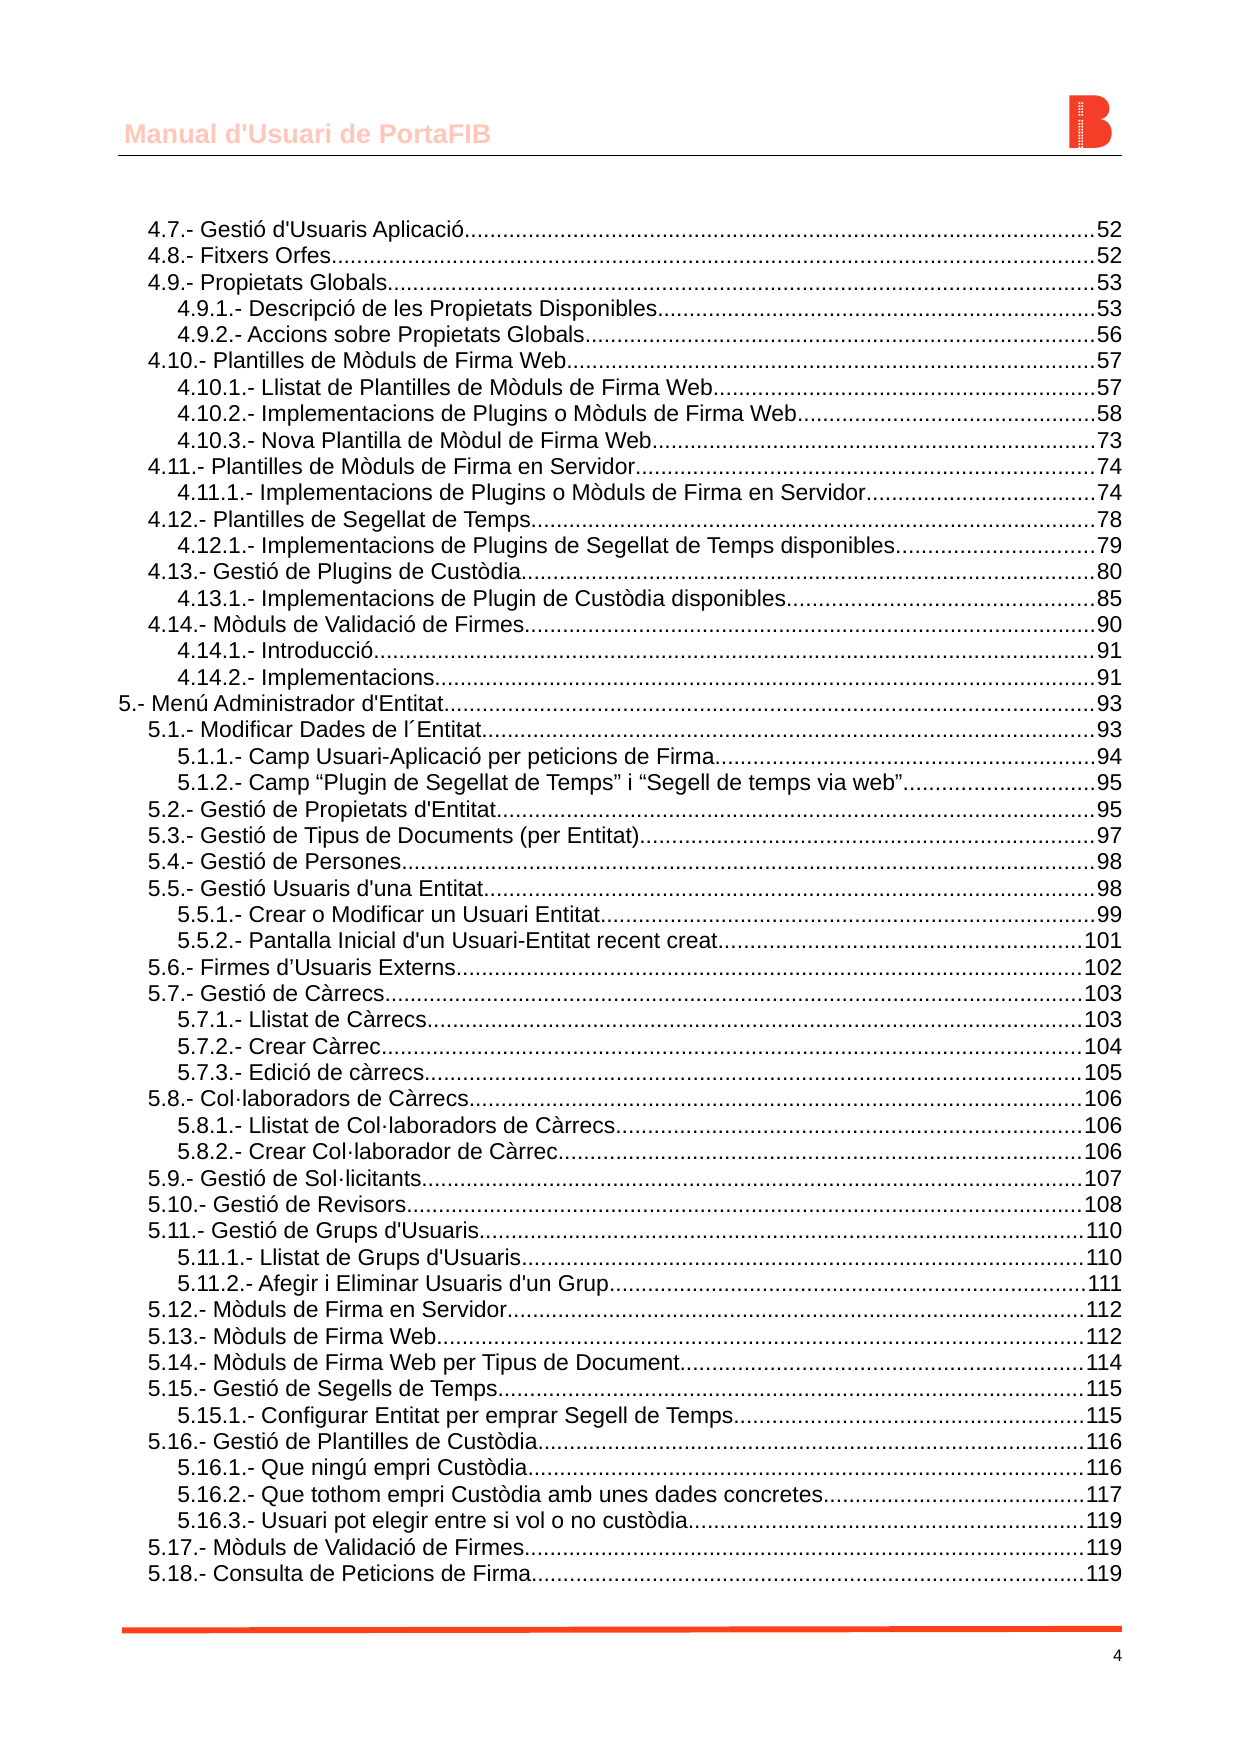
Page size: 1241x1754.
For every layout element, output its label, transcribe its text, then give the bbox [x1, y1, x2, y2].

text 5.1.2.- Camp “Plugin de Segellat de Temps” i “Segell de temps via web” 95 [177, 769, 1122, 796]
text 5.11.2.- Afegir i Eliminar Usuaris d'un Grup 111 [177, 1270, 1122, 1296]
text 5.8.1.- Llistat de Col·laboradors de Càrrecs 106 [177, 1112, 1122, 1138]
text 5.17.- Mòduls de Validació de Firmes 119 [148, 1533, 1122, 1560]
text 4.11.1.- Implementacions de Plugins o Mòduls de Firma en Servidor 74 [177, 479, 1122, 506]
text 5.9.- Gestió de Sol·licitants 107 [148, 1164, 1122, 1191]
picture [1063, 94, 1117, 150]
text 5.12.- Mòduls de Firma en Servidor 112 [148, 1296, 1122, 1323]
text 4.10.1.- Llistat de Plantilles de Mòduls de Firma Web 57 [177, 374, 1122, 400]
text 4.7.- Gestió d'Usuaris Aplicació 52 [148, 216, 1122, 242]
text 5.11.1.- Llistat de Grups d'Usuaris 110 [177, 1243, 1122, 1270]
text 5.10.- Gestió de Revisors 108 [148, 1191, 1122, 1217]
text 5.5.- Gestió Usuaris d'una Entitat 98 [148, 874, 1122, 901]
text 4.13.1.- Implementacions de Plugin de Custòdia disponibles 85 [177, 585, 1122, 611]
text 4.10.- Plantilles de Mòduls de Firma Web 57 [148, 347, 1122, 374]
text 5.16.3.- Usuari pot elegir entre si vol o no custòdia 119 [177, 1507, 1122, 1533]
text 4.11.- Plantilles de Mòduls de Firma en Servidor 74 [148, 453, 1122, 479]
text 5.13.- Mòduls de Firma Web 112 [148, 1323, 1122, 1349]
text 4.13.- Gestió de Plugins de Custòdia 80 [148, 558, 1122, 585]
text 5.4.- Gestió de Persones 98 [148, 848, 1122, 874]
text 4.8.- Fitxers Orfes 52 [148, 242, 1122, 268]
text 5.11.- Gestió de Grups d'Usuaris 110 [148, 1217, 1122, 1243]
text 4.9.2.- Accions sobre Propietats Globals 56 [177, 321, 1122, 347]
text 4.14.- Mòduls de Validació de Firmes 90 [148, 611, 1122, 637]
text 4.12.- Plantilles de Segellat de Temps 78 [148, 506, 1122, 532]
text 5.1.- Modificar Dades de l´Entitat 93 [148, 716, 1122, 743]
text 5.7.1.- Llistat de Càrrecs 103 [177, 1006, 1122, 1033]
text 5.2.- Gestió de Propietats d'Entitat 95 [148, 796, 1122, 822]
text 5.7.3.- Edició de càrrecs 105 [177, 1059, 1122, 1085]
text 5.16.2.- Que tothom empri Custòdia amb unes dades concretes 117 [177, 1481, 1122, 1507]
text 5.1.1.- Camp Usuari-Aplicació per peticions de Firma 94 [177, 743, 1122, 769]
text 5.16.- Gestió de Plantilles de Custòdia 116 [148, 1428, 1122, 1454]
text 5.16.1.- Que ningú empri Custòdia 116 [177, 1454, 1122, 1481]
text 5.- Menú Administrador d'Entitat 93 [118, 690, 1122, 716]
text 5.7.- Gestió de Càrrecs 103 [148, 980, 1122, 1006]
text 5.6.- Firmes d’Usuaris Externs 102 [148, 954, 1122, 980]
text 5.8.2.- Crear Col·laborador de Càrrec 106 [177, 1138, 1122, 1164]
text 5.14.- Mòduls de Firma Web per Tipus de Document 114 [148, 1349, 1122, 1375]
text 4.10.3.- Nova Plantilla de Mòdul de Firma Web 73 [177, 427, 1122, 453]
text 4.14.1.- Introducció 91 [177, 637, 1122, 664]
text 5.15.- Gestió de Segells de Temps 115 [148, 1375, 1122, 1402]
text 5.8.- Col·laboradors de Càrrecs 106 [148, 1085, 1122, 1112]
text 4.14.2.- Implementacions 91 [177, 664, 1122, 690]
text 4.10.2.- Implementacions de Plugins o Mòduls de Firma Web 58 [177, 400, 1122, 427]
text 5.7.2.- Crear Càrrec 104 [177, 1033, 1122, 1059]
text 4.9.1.- Descripció de les Propietats Disponibles 53 [177, 295, 1122, 321]
text 5.5.1.- Crear o Modificar un Usuari Entitat 99 [177, 901, 1122, 927]
text 5.18.- Consulta de Peticions de Firma 119 [148, 1560, 1122, 1586]
text 5.15.1.- Configurar Entitat per emprar Segell de Temps 115 [177, 1402, 1122, 1428]
text 5.3.- Gestió de Tipus de Documents (per Entitat) 97 [148, 822, 1122, 848]
text 4.9.- Propietats Globals 53 [148, 268, 1122, 295]
text 5.5.2.- Pantalla Inicial d'un Usuari-Entitat recent creat 101 [177, 927, 1122, 954]
text 4.12.1.- Implementacions de Plugins de Segellat de Temps disponibles 79 [177, 532, 1122, 558]
